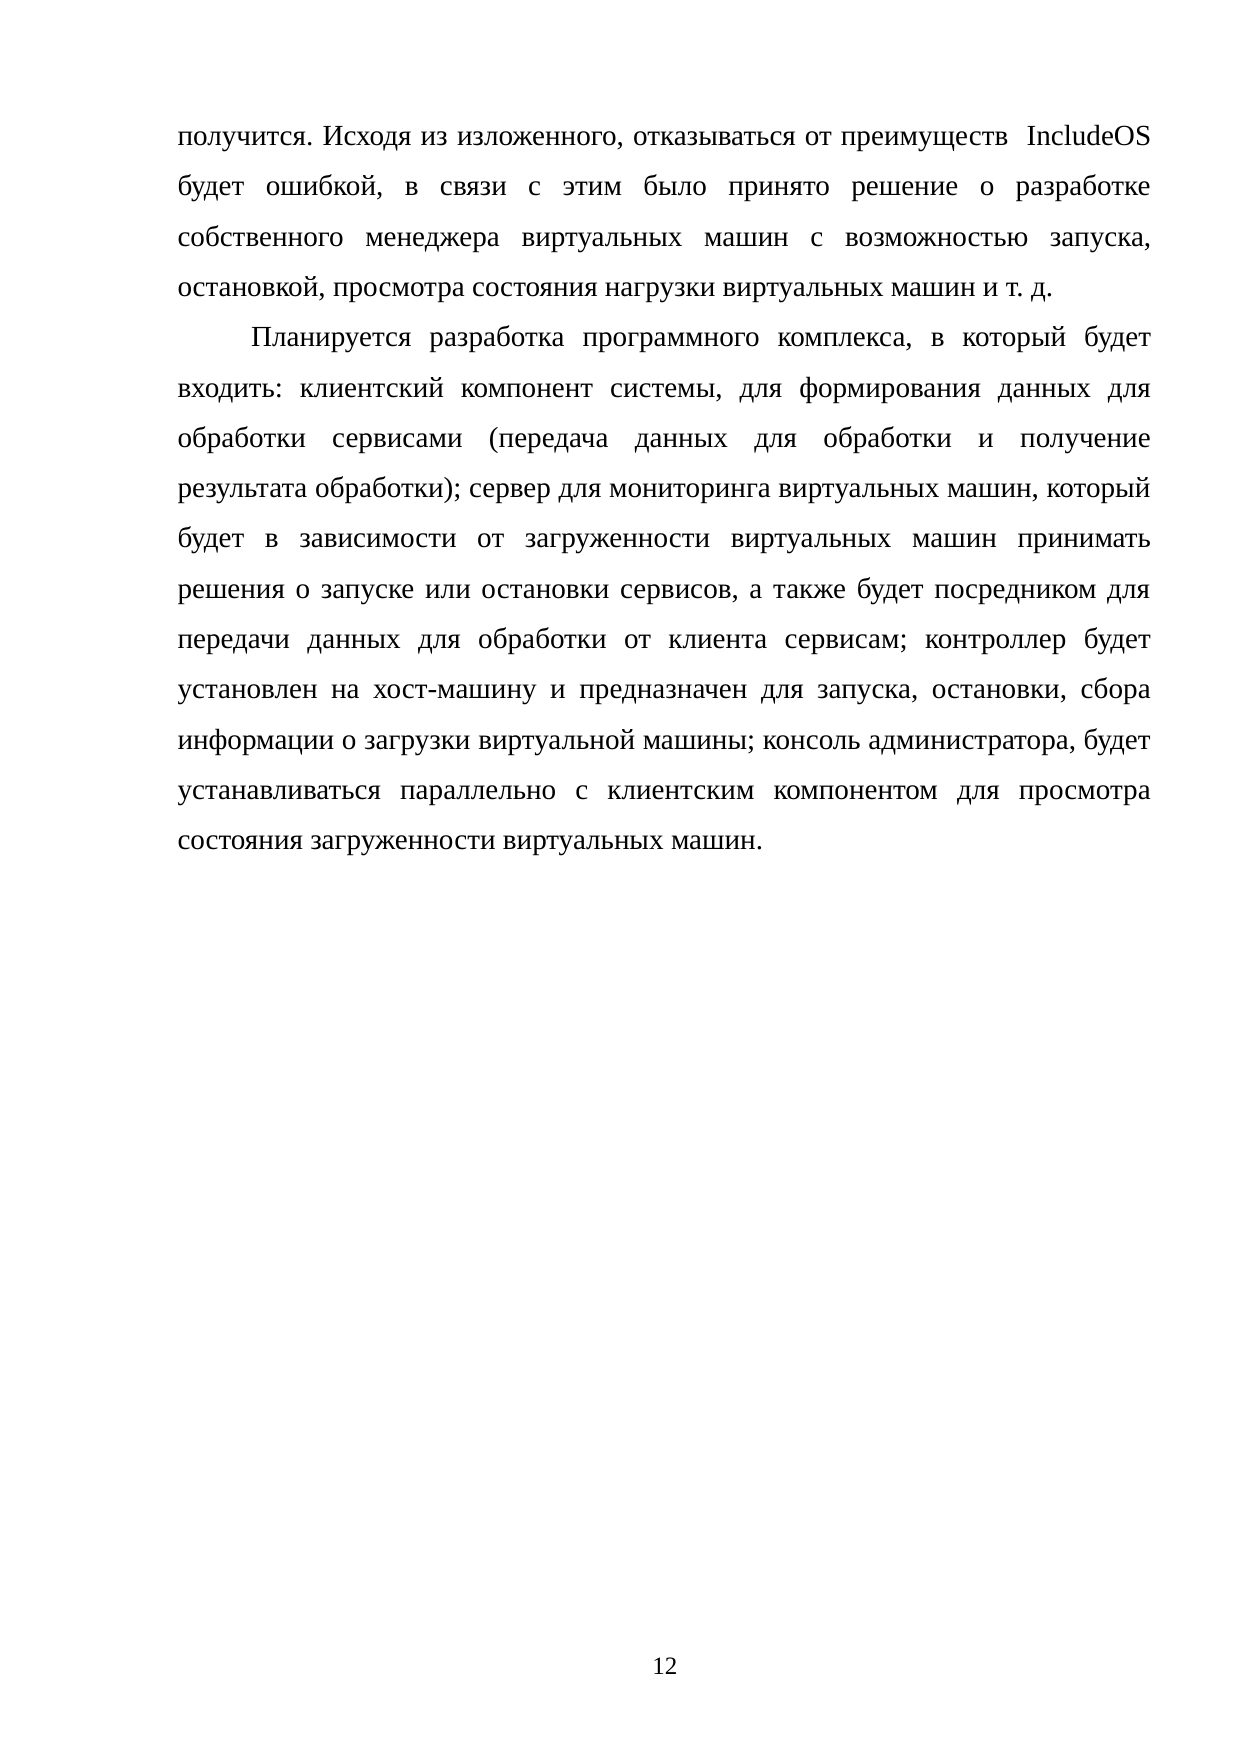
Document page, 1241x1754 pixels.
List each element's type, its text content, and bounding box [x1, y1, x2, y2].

text Планируется разработка программного комплекса, в который будет входить: клиентский компонент системы, для формирования данных для обработки сервисами (передача данных для обработки и получение результата обработки); сервер для мониторинга виртуальных машин, который будет в зависимости от загруженности виртуальных машин принимать решения о запуске или остановки сервисов, а также будет посредником для передачи данных для обработки от клиента сервисам; контроллер будет установлен на хост-машину и предназначен для запуска, остановки, сбора информации о загрузки виртуальной машины; консоль администратора, будет устанавливаться параллельно с клиентским компонентом для просмотра состояния загруженности виртуальных машин. [177, 319, 1152, 856]
text получится. Исходя из изложенного, отказываться от преимуществ IncludeOS будет ошибкой, в связи с этим было принято решение о разработке собственного менеджера виртуальных машин с возможностью запуска, остановкой, просмотра состояния нагрузки виртуальных машин и т. д. [177, 118, 1152, 303]
